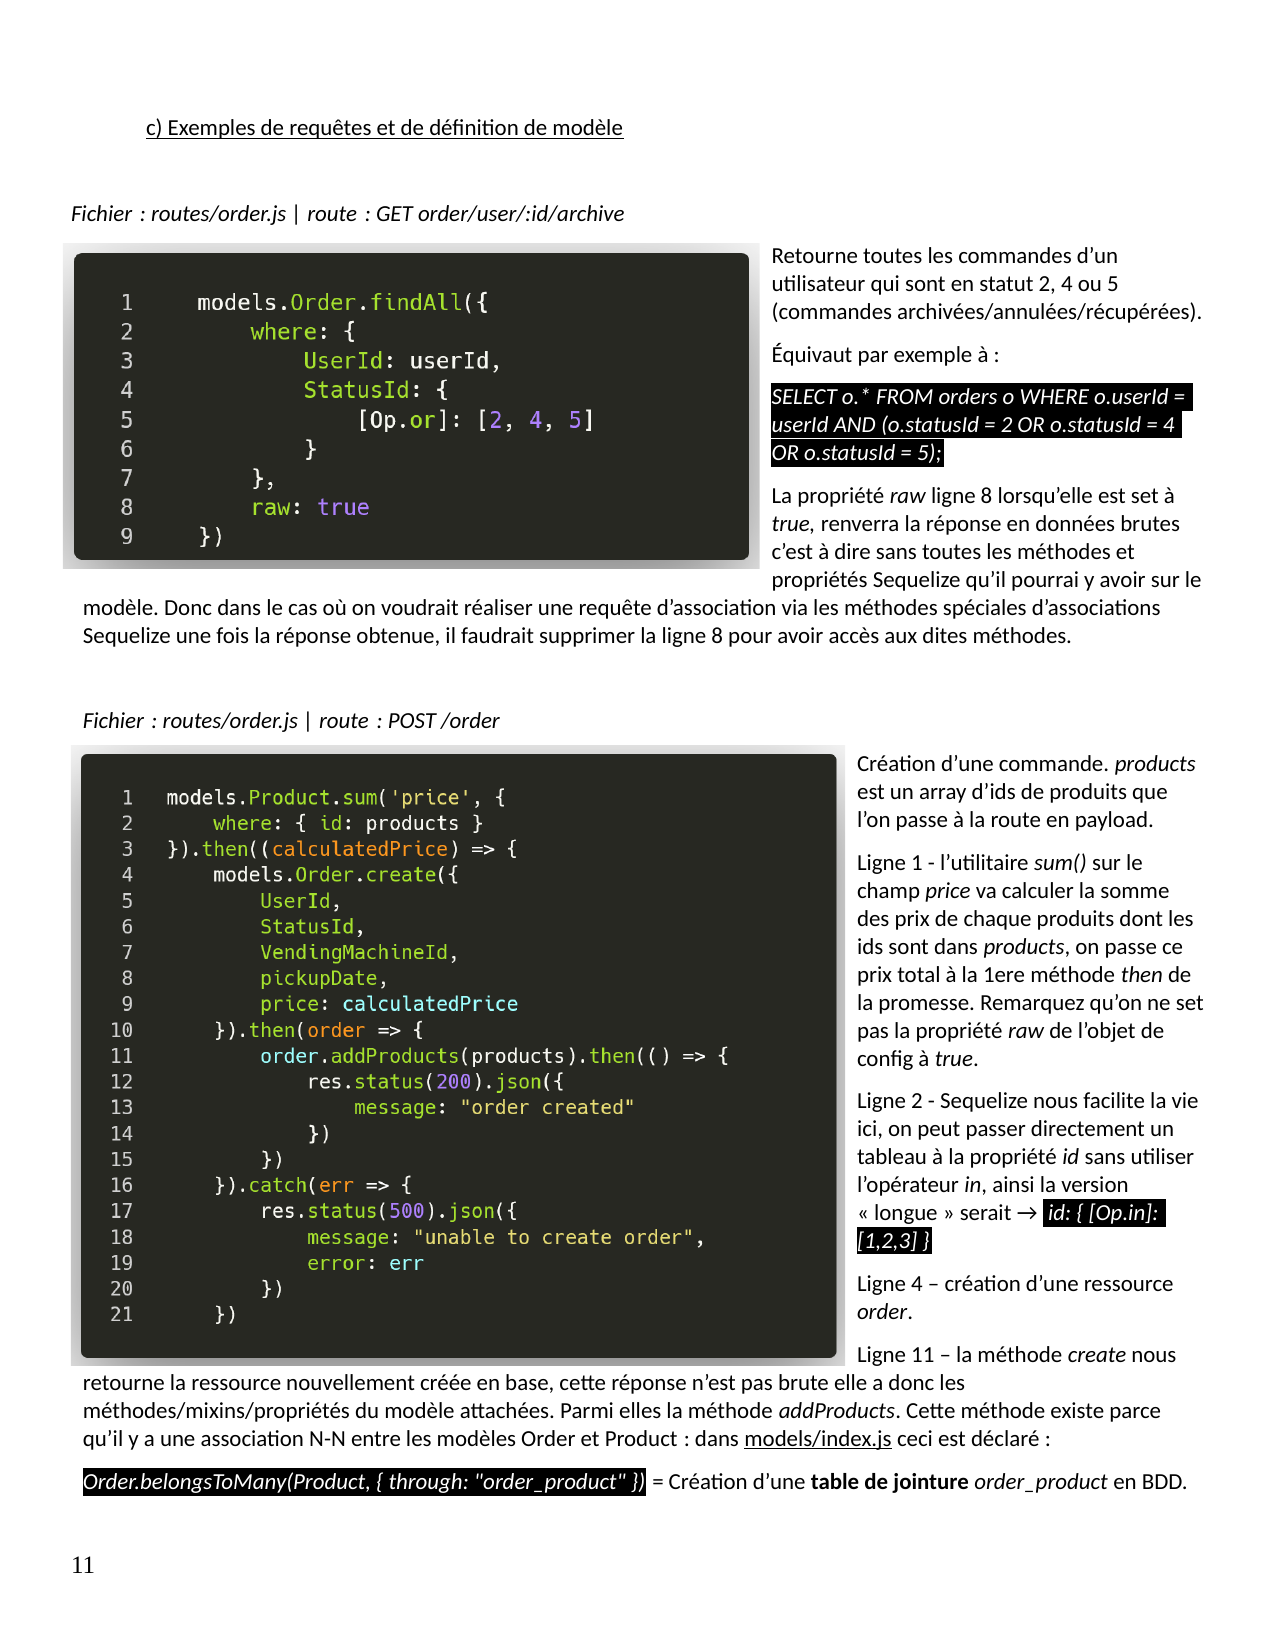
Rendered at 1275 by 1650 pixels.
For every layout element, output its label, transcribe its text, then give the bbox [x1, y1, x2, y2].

text Création d’une commande. products est un array d’ids de produits que l’on passe à la route en payload. [846, 749, 1204, 833]
picture [62, 243, 760, 569]
text La propriété raw ligne 8 lorsqu’elle est set à true, renverra la réponse en données brutes c’est à dire sans toutes les méthodes et propriétés Sequelize qu’il pourrai y avoir sur le modèle. Donc dans le cas où on voudrait réaliser une requête d’association via les méthodes spéciales d’associations Sequelize une fois la réponse obtenue, il faudrait supprimer la ligne 8 pour avoir accès aux dites méthodes. [83, 481, 1204, 649]
text Ligne 11 – la méthode create nous retourne la ressource nouvellement créée en base, cette réponse n’est pas brute elle a donc les méthodes/mixins/propriétés du modèle attachées. Parmi elles la méthode addProducts. Cette méthode existe parce qu’il y a une association N-N entre les modèles Order et Product : dans models/index.js ceci est déclaré : [83, 1340, 1204, 1452]
text Ligne 1 - l’utilitaire sum() sur le champ price va calculer la somme des prix de chaque produits dont les ids sont dans products, on passe ce prix total à la 1ere méthode then de la promesse. Remarquez qu’on ne set pas la propriété raw de l’objet de config à true. [846, 848, 1204, 1072]
text Ligne 4 – création d’une ressource order. [846, 1269, 1204, 1325]
picture [70, 745, 846, 1366]
text Fichier : routes/order.js | route : POST /order [83, 706, 1204, 734]
text Ligne 2 - Sequelize nous facilite la vie ici, on peut passer directement un tableau à la propriété id sans utiliser l’opérateur in, ainsi la version « longue » serait → id: { [Op.in]: [1,2,3] } [846, 1086, 1204, 1254]
text Order.belongsToMany(Product, { through: "order_product" }) = Création d’une table de jointure order_product en BDD. [83, 1466, 1204, 1496]
text Retourne toutes les commandes d’un utilisateur qui sont en statut 2, 4 ou 5 (commandes archivées/annulées/récupérées). [83, 241, 1204, 325]
text SELECT o.* FROM orders o WHERE o.userId = userId AND (o.statusId = 2 OR o.statusId = 4 OR o.statusId = 5); [760, 382, 1204, 467]
text c) Exemples de requêtes et de définition de modèle [71, 113, 1204, 141]
text Équivaut par exemple à : [760, 340, 1204, 368]
text Fichier : routes/order.js | route : GET order/user/:id/archive [71, 199, 1204, 227]
